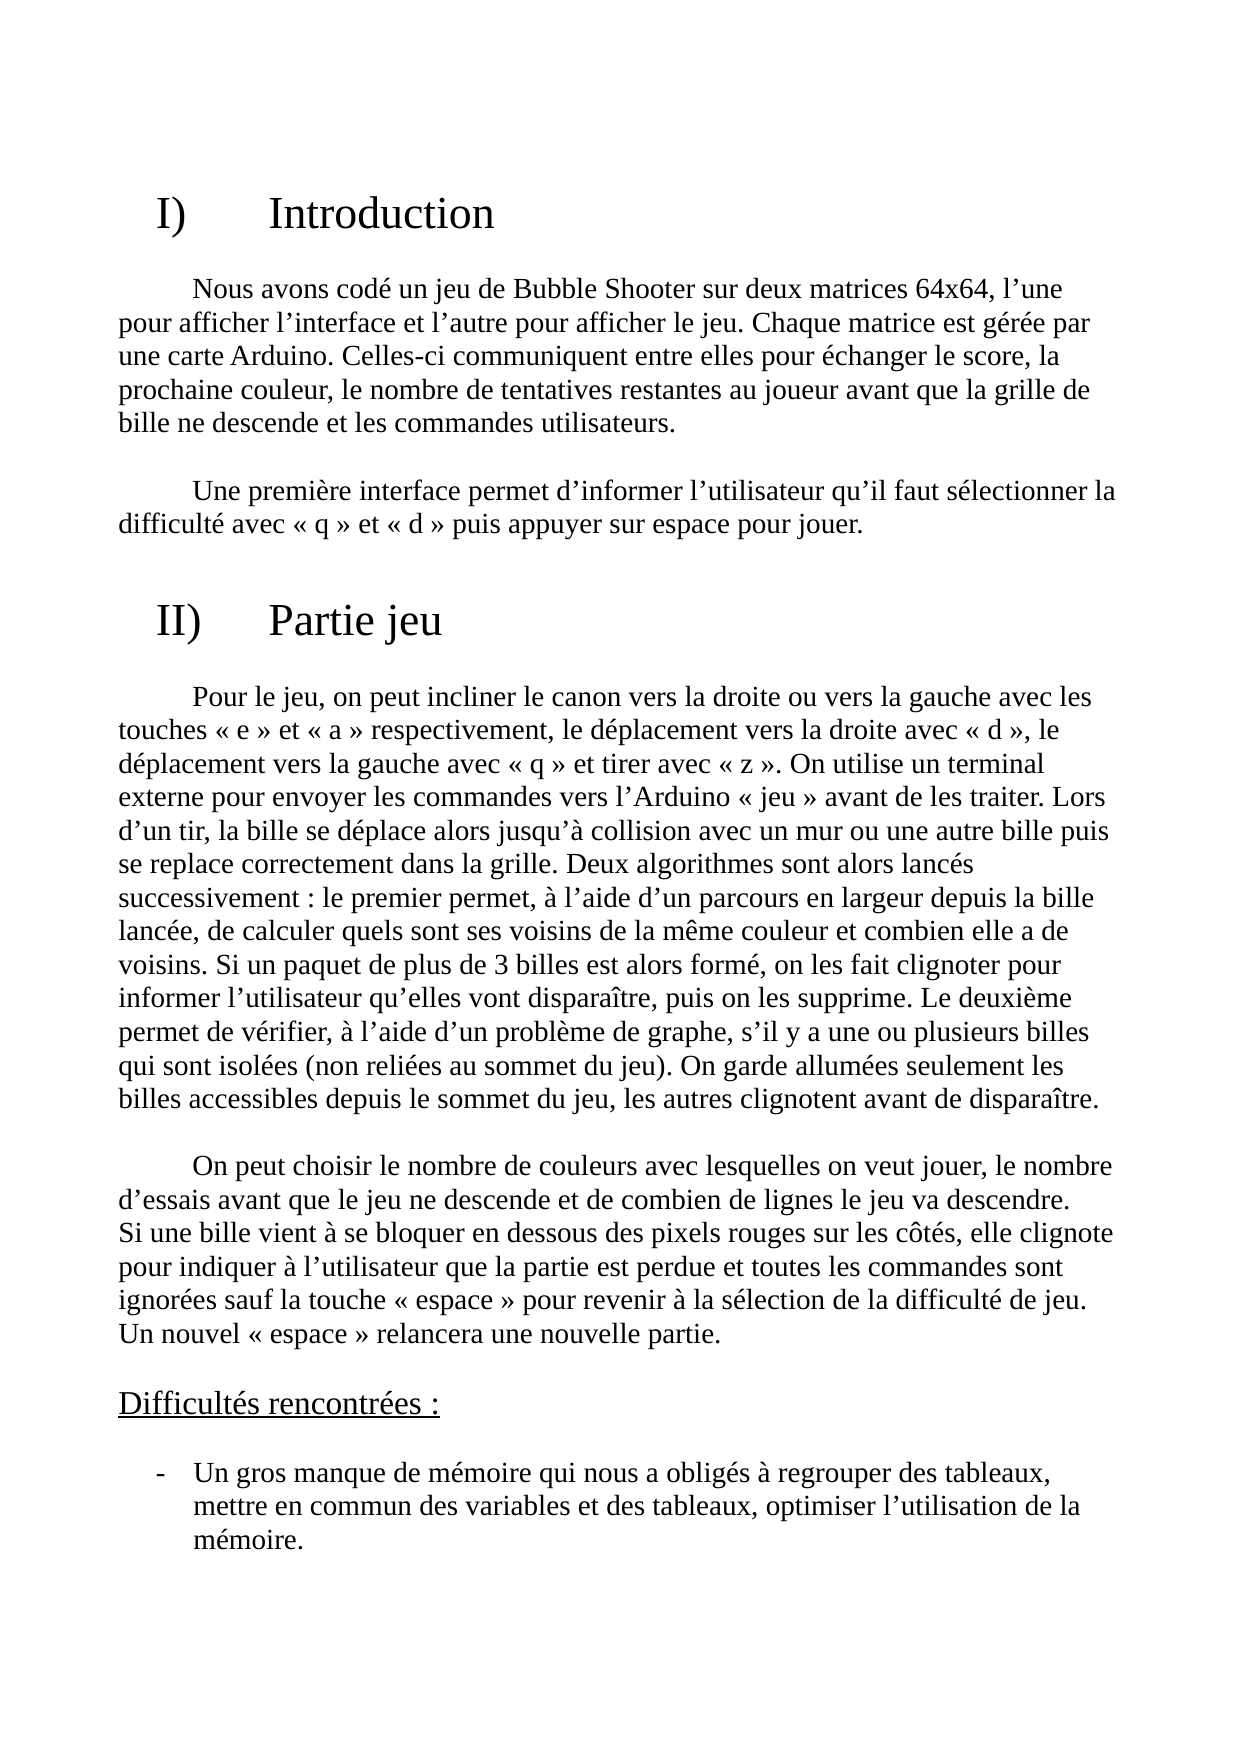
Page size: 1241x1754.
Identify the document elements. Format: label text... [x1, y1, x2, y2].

text Si une bille vient à se bloquer en dessous des pixels rouges sur les côtés, elle clignote pour indiquer à l’utilisateur que la partie est perdue et toutes les commandes sont ignorées sauf la touche « espace » pour revenir à la sélection de la difficulté de jeu. Un nouvel « espace » relancera une nouvelle partie. [118, 1215, 1122, 1349]
text Une première interface permet d’informer l’utilisateur qu’il faut sélectionner la difficulté avec « q » et « d » puis appuyer sur espace pour jouer. [118, 473, 1122, 540]
text On peut choisir le nombre de couleurs avec lesquelles on veut jouer, le nombre d’essais avant que le jeu ne descende et de combien de lignes le jeu va descendre. [118, 1148, 1122, 1215]
list Introduction [156, 185, 1122, 238]
text Nous avons codé un jeu de Bubble Shooter sur deux matrices 64x64, l’une pour afficher l’interface et l’autre pour afficher le jeu. Chaque matrice est gérée par une carte Arduino. Celles-ci communiquent entre elles pour échanger le score, la prochaine couleur, le nombre de tentatives restantes au joueur avant que la grille de bille ne descende et les commandes utilisateurs. [118, 271, 1122, 439]
list Partie jeu [156, 592, 1122, 645]
text Pour le jeu, on peut incliner le canon vers la droite ou vers la gauche avec les touches « e » et « a » respectivement, le déplacement vers la droite avec « d », le déplacement vers la gauche avec « q » et tirer avec « z ». On utilise un terminal externe pour envoyer les commandes vers l’Arduino « jeu » avant de les traiter. Lors d’un tir, la bille se déplace alors jusqu’à collision avec un mur ou une autre bille puis se replace correctement dans la grille. Deux algorithmes sont alors lancés successivement : le premier permet, à l’aide d’un parcours en largeur depuis la bille lancée, de calculer quels sont ses voisins de la même couleur et combien elle a de voisins. Si un paquet de plus de 3 billes est alors formé, on les fait clignoter pour informer l’utilisateur qu’elles vont disparaître, puis on les supprime. Le deuxième permet de vérifier, à l’aide d’un problème de graphe, s’il y a une ou plusieurs billes qui sont isolées (non reliées au sommet du jeu). On garde allumées seulement les billes accessibles depuis le sommet du jeu, les autres clignotent avant de disparaître. [118, 679, 1122, 1115]
text Difficultés rencontrées : [118, 1383, 1122, 1421]
list Un gros manque de mémoire qui nous a obligés à regrouper des tableaux, mettre en commun des variables et des tableaux, optimiser l’utilisation de la mémoire. [156, 1455, 1122, 1556]
